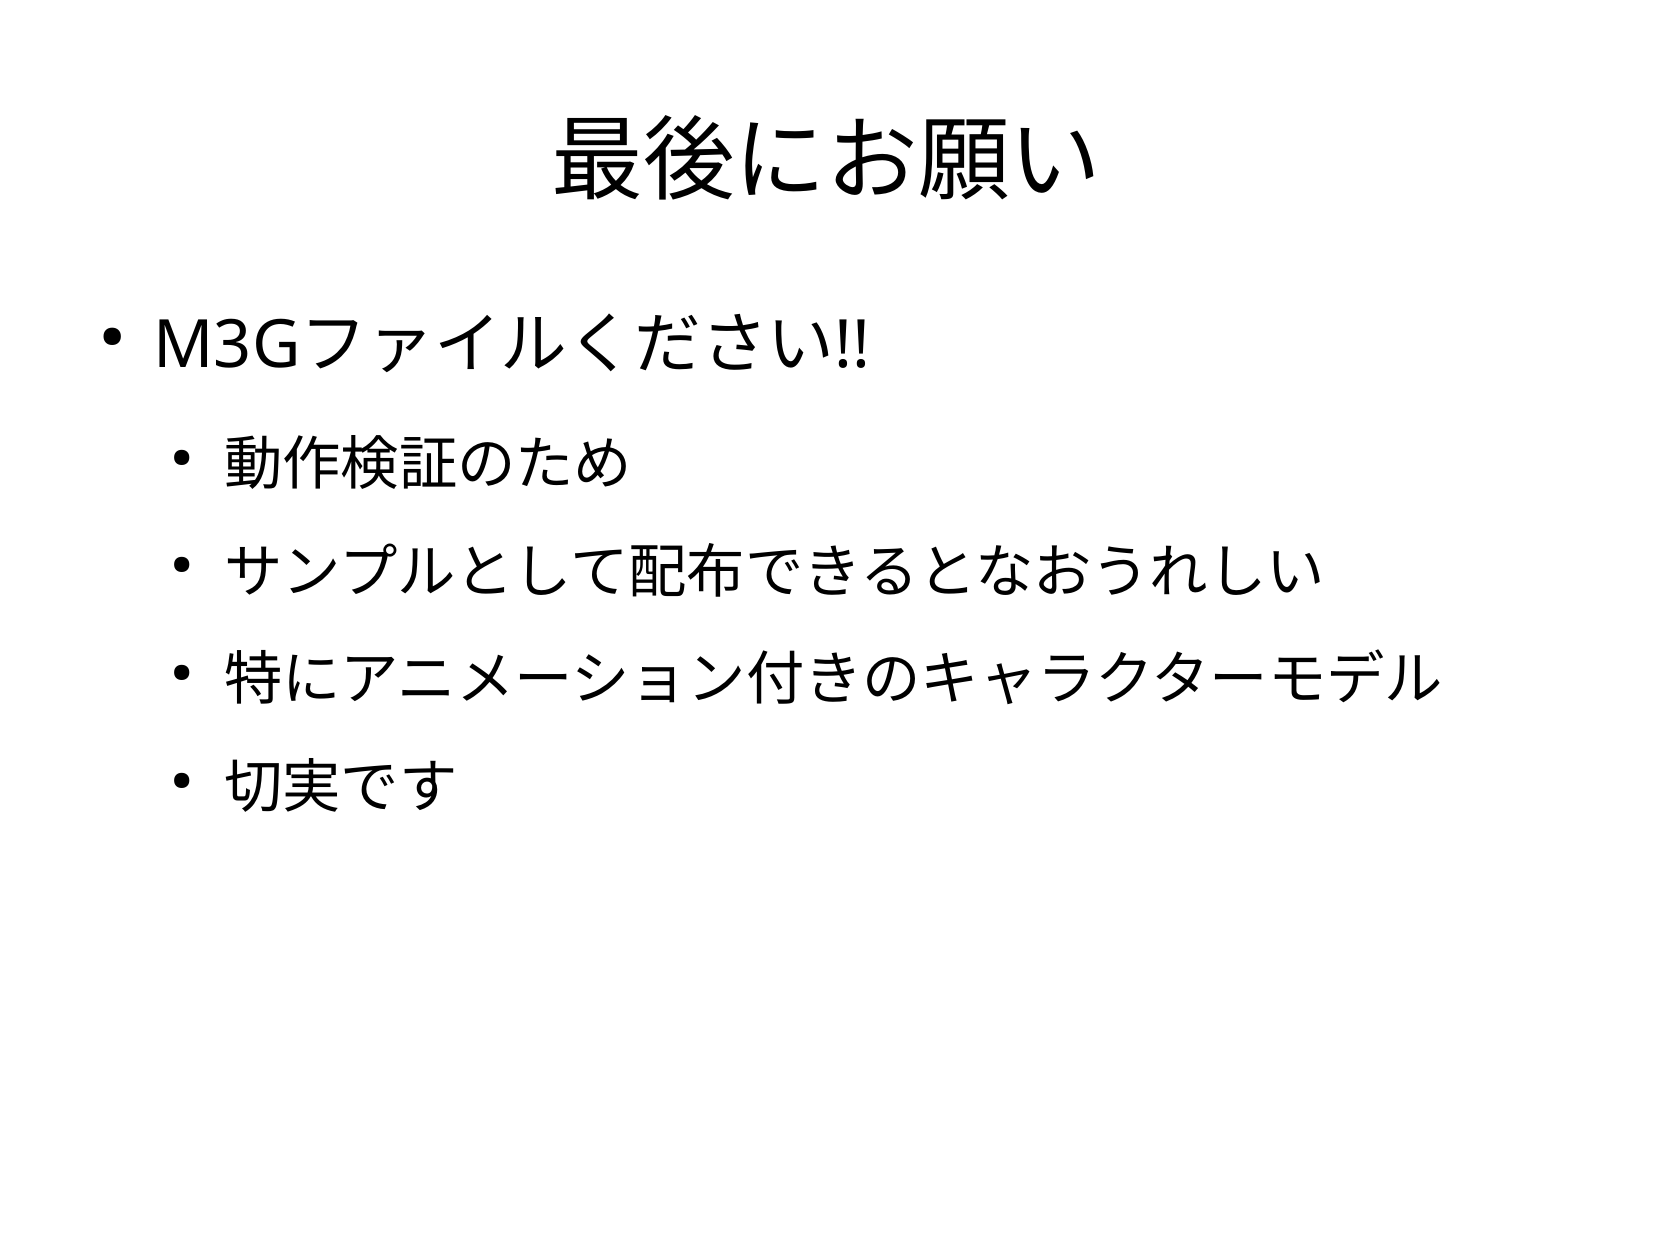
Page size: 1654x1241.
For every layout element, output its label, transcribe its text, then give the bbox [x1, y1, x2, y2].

title 最後にお願い [82, 56, 1571, 250]
list M3Gファイルください!! 動作検証のため サンプルとして配布できるとなおうれしい 特にアニメーション付きのキャラクターモデル 切実です [82, 290, 1571, 1109]
